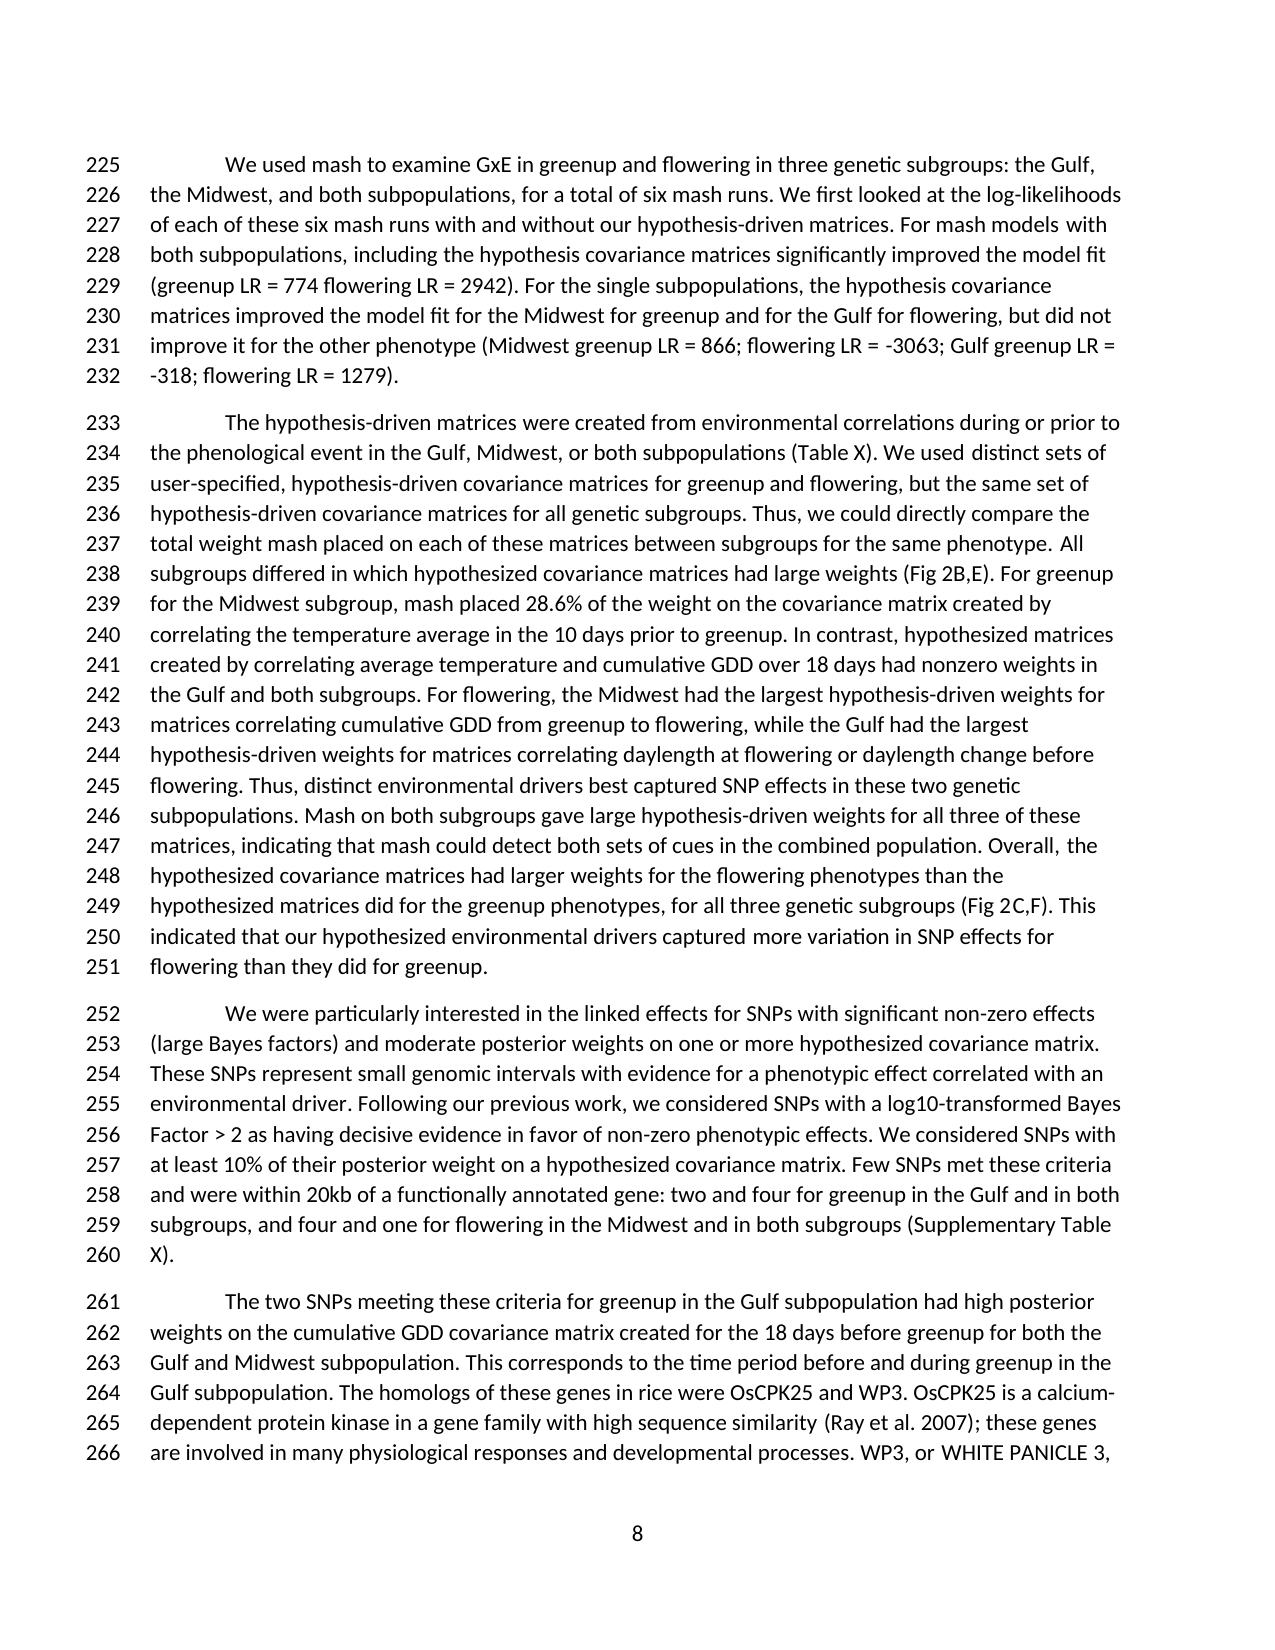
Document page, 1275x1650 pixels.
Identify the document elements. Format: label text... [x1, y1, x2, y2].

text We were particularly interested in the linked effects for SNPs with significant non-zero effects (large Bayes factors) and moderate posterior weights on one or more hypothesized covariance matrix. These SNPs represent small genomic intervals with evidence for a phenotypic effect correlated with an environmental driver. Following our previous work, we considered SNPs with a log10-transformed Bayes Factor > 2 as having decisive evidence in favor of non-zero phenotypic effects. We considered SNPs with at least 10% of their posterior weight on a hypothesized covariance matrix. Few SNPs met these criteria and were within 20kb of a functionally annotated gene: two and four for greenup in the Gulf and in both subgroups, and four and one for flowering in the Midwest and in both subgroups (Supplementary Table X). [150, 999, 1125, 1269]
text The two SNPs meeting these criteria for greenup in the Gulf subpopulation had high posterior weights on the cumulative GDD covariance matrix created for the 18 days before greenup for both the Gulf and Midwest subpopulation. This corresponds to the time period before and during greenup in the Gulf subpopulation. The homologs of these genes in rice were OsCPK25 and WP3. OsCPK25 is a calcium-dependent protein kinase in a gene family with high sequence similarity (Ray et al. 2007); these genes are involved in many physiological responses and developmental processes. WP3, or WHITE PANICLE 3, [150, 1287, 1125, 1467]
text The hypothesis-driven matrices were created from environmental correlations during or prior to the phenological event in the Gulf, Midwest, or both subpopulations (Table X). We used distinct sets of user-specified, hypothesis-driven covariance matrices for greenup and flowering, but the same set of hypothesis-driven covariance matrices for all genetic subgroups. Thus, we could directly compare the total weight mash placed on each of these matrices between subgroups for the same phenotype. All subgroups differed in which hypothesized covariance matrices had large weights (Fig 2B,E). For greenup for the Midwest subgroup, mash placed 28.6% of the weight on the covariance matrix created by correlating the temperature average in the 10 days prior to greenup. In contrast, hypothesized matrices created by correlating average temperature and cumulative GDD over 18 days had nonzero weights in the Gulf and both subgroups. For flowering, the Midwest had the largest hypothesis-driven weights for matrices correlating cumulative GDD from greenup to flowering, while the Gulf had the largest hypothesis-driven weights for matrices correlating daylength at flowering or daylength change before flowering. Thus, distinct environmental drivers best captured SNP effects in these two genetic subpopulations. Mash on both subgroups gave large hypothesis-driven weights for all three of these matrices, indicating that mash could detect both sets of cues in the combined population. Overall, the hypothesized covariance matrices had larger weights for the flowering phenotypes than the hypothesized matrices did for the greenup phenotypes, for all three genetic subgroups (Fig 2C,F). This indicated that our hypothesized environmental drivers captured more variation in SNP effects for flowering than they did for greenup. [150, 408, 1125, 980]
text We used mash to examine GxE in greenup and flowering in three genetic subgroups: the Gulf, the Midwest, and both subpopulations, for a total of six mash runs. We first looked at the log-likelihoods of each of these six mash runs with and without our hypothesis-driven matrices. For mash models with both subpopulations, including the hypothesis covariance matrices significantly improved the model fit (greenup LR = 774 flowering LR = 2942). For the single subpopulations, the hypothesis covariance matrices improved the model fit for the Midwest for greenup and for the Gulf for flowering, but did not improve it for the other phenotype (Midwest greenup LR = 866; flowering LR = -3063; Gulf greenup LR = -318; flowering LR = 1279). [150, 150, 1125, 389]
